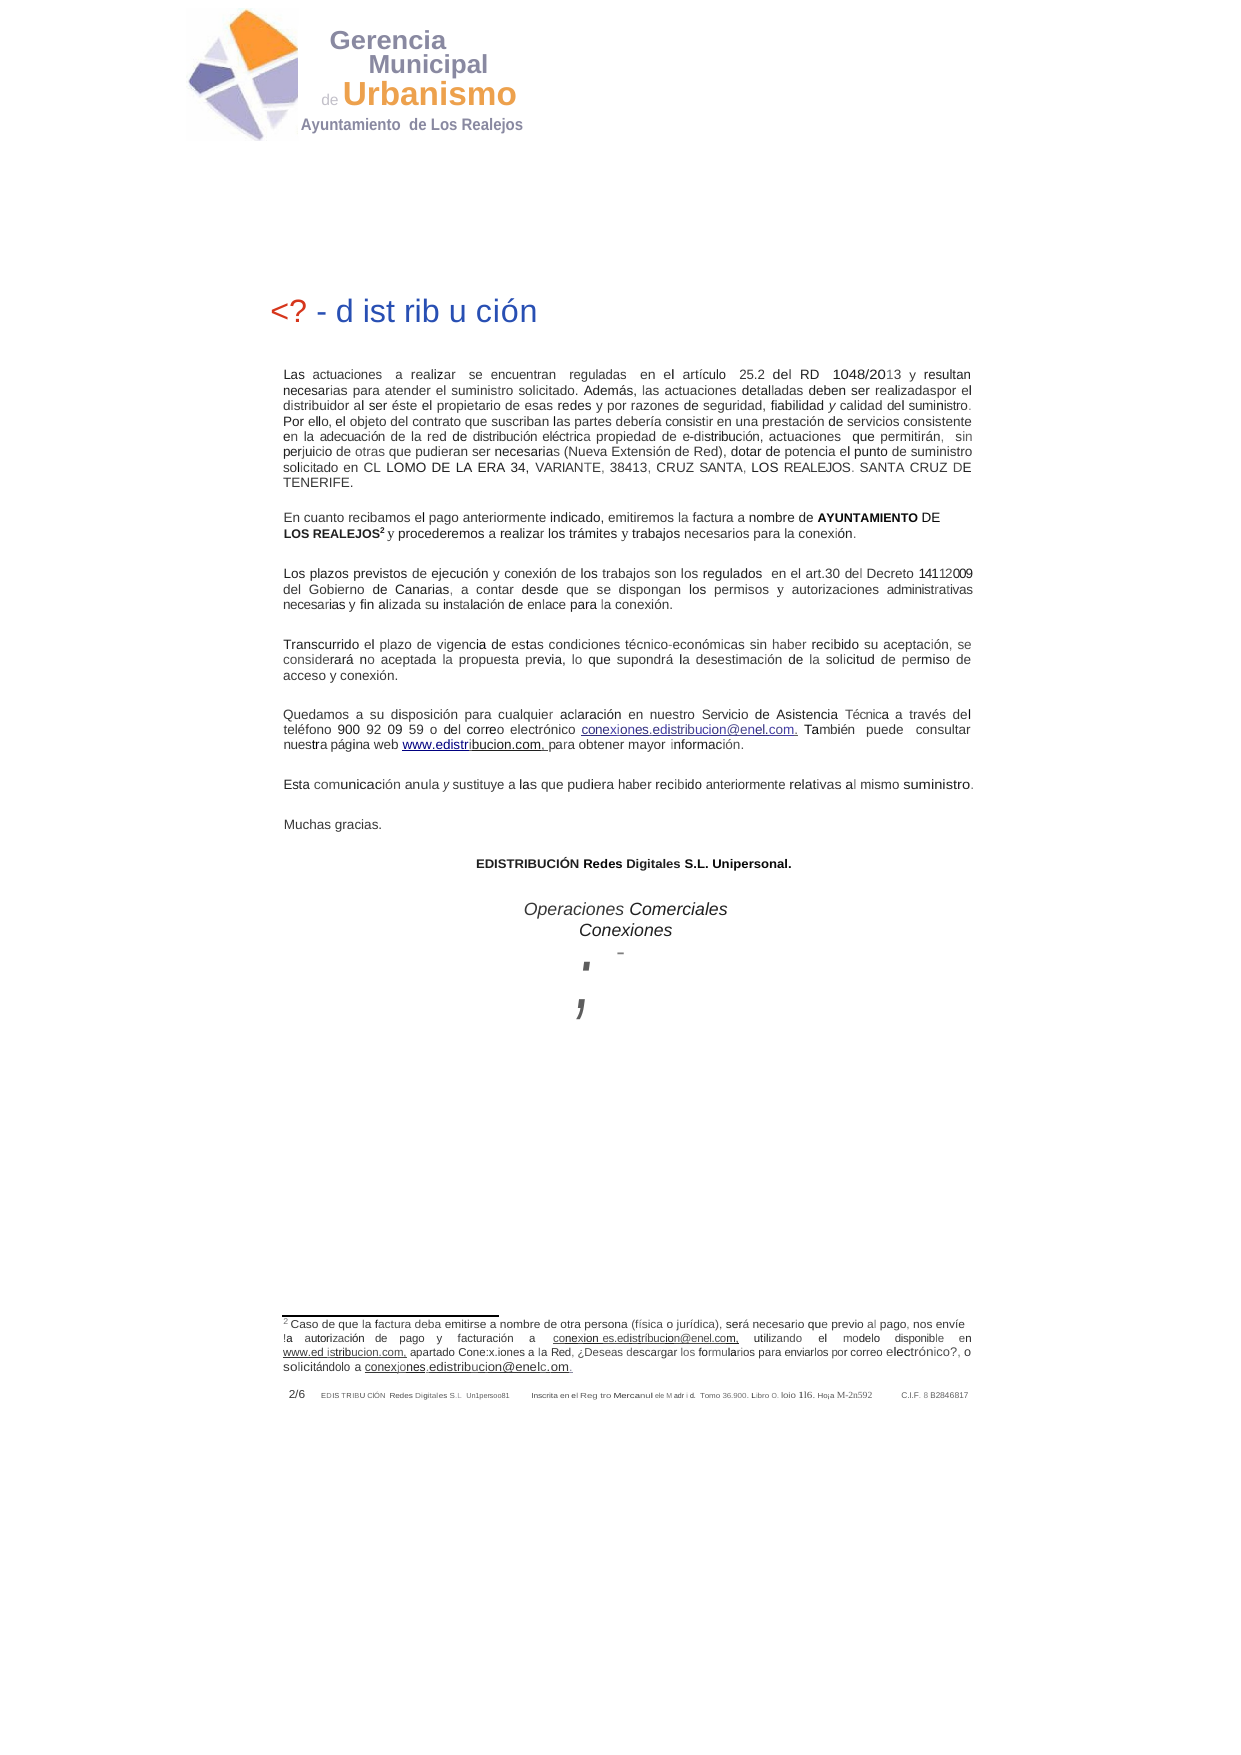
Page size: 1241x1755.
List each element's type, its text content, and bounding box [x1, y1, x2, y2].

text - [127, 940, 575, 964]
text 2 Caso de que la factura deba emitirse a nombre de otra persona (física o jurídica), será necesario que previo al pago, nos envíe [283, 1308, 1207, 1331]
text Las actuaciones a realizar se encuentran reguladas en el artículo 25.2 del RD 1048/2013 y resultan necesarias para atender el suministro solicitado. Además, las actuaciones detalladas deben ser realizadaspor el distribuidor al ser éste el propietario de esas redes y por razones de seguridad, fiabilidad y calidad del suministro. Por ello, el objeto del contrato que suscriban las partes debería consistir en una prestación de servicios consistente en la adecuación de la red de distribución eléctrica propiedad de e-distribución, actuaciones que permitirán, sin perjuicio de otras que pudieran ser necesarias (Nueva Extensión de Red), dotar de potencia el punto de suministro solicitado en CL LOMO DE LA ERA 34, VARIANTE, 38413, CRUZ SANTA, LOS REALEJOS. SANTA CRUZ DE TENERIFE. [283, 368, 972, 490]
text Esta comunicación anula y sustituye a las que pudiera haber recibido anteriormente relativas al mismo suministro. Muchas gracias. [283, 777, 981, 832]
text Transcurrido el plazo de vigencia de estas condiciones técnico-económicas sin haber recibido su aceptación, se considerará no aceptada la propuesta previa, lo que supondrá la desestimación de la solicitud de permiso de acceso y conexión. [283, 636, 972, 683]
text EDISTRIBUCIÓN Redes Digitales S.L. Unipersonal. [476, 856, 1207, 871]
subtitle <? - d ist rib u ción [270, 292, 1207, 329]
text - [635, 940, 1114, 964]
text Quedamos a su disposición para cualquier aclaración en nuestro Servicio de Asistencia Técnica a través del teléfono 900 92 09 59 o del correo electrónico conexiones.edistribucion@enel.com. También puede consultar nuestra página web www.edistribucion.com, para obtener mayor información. [283, 707, 971, 752]
text LOS REALEJOS2 y procederemos a realizar los trámites y trabajos necesarios para la conexión. [283, 525, 1207, 542]
text En cuanto recibamos el pago anteriormente indicado, emitiremos la factura a nombre de AYUNTAMIENTO DE [283, 510, 1207, 525]
text 2/6 EDIS TRIBU ClÓN Redes Digitales S.L Un1persoo81 Inscrita en el Reg tro Mercanul ele M adr i d. Tomo 36.900. Libro O. loio 1l6. Ho¡a M-2n592 C.I.F. 8 B2846817 [288, 1387, 1207, 1401]
text !a autorización de pago y facturación a conexion es.edistríbucion@enel.com, utilizando el modelo disponible en www.ed istribucion.com, apartado Cone:x.iones a la Red, ¿Deseas descargar los formularios para enviarlos por correo electrónico?, o solicitándolo a conexjones.edistribucion@enelc.om. [283, 1331, 972, 1373]
text Los plazos previstos de ejecución y conexión de los trabajos son los regulados en el art.30 del Decreto 14112009 del Gobierno de Canarias, a contar desde que se dispongan los permisos y autorizaciones administrativas necesarias y fin alizada su instalación de enlace para la conexión. [283, 566, 973, 613]
text Operaciones Comerciales Conexiones [522, 899, 730, 940]
text ;P [575, 930, 635, 1028]
